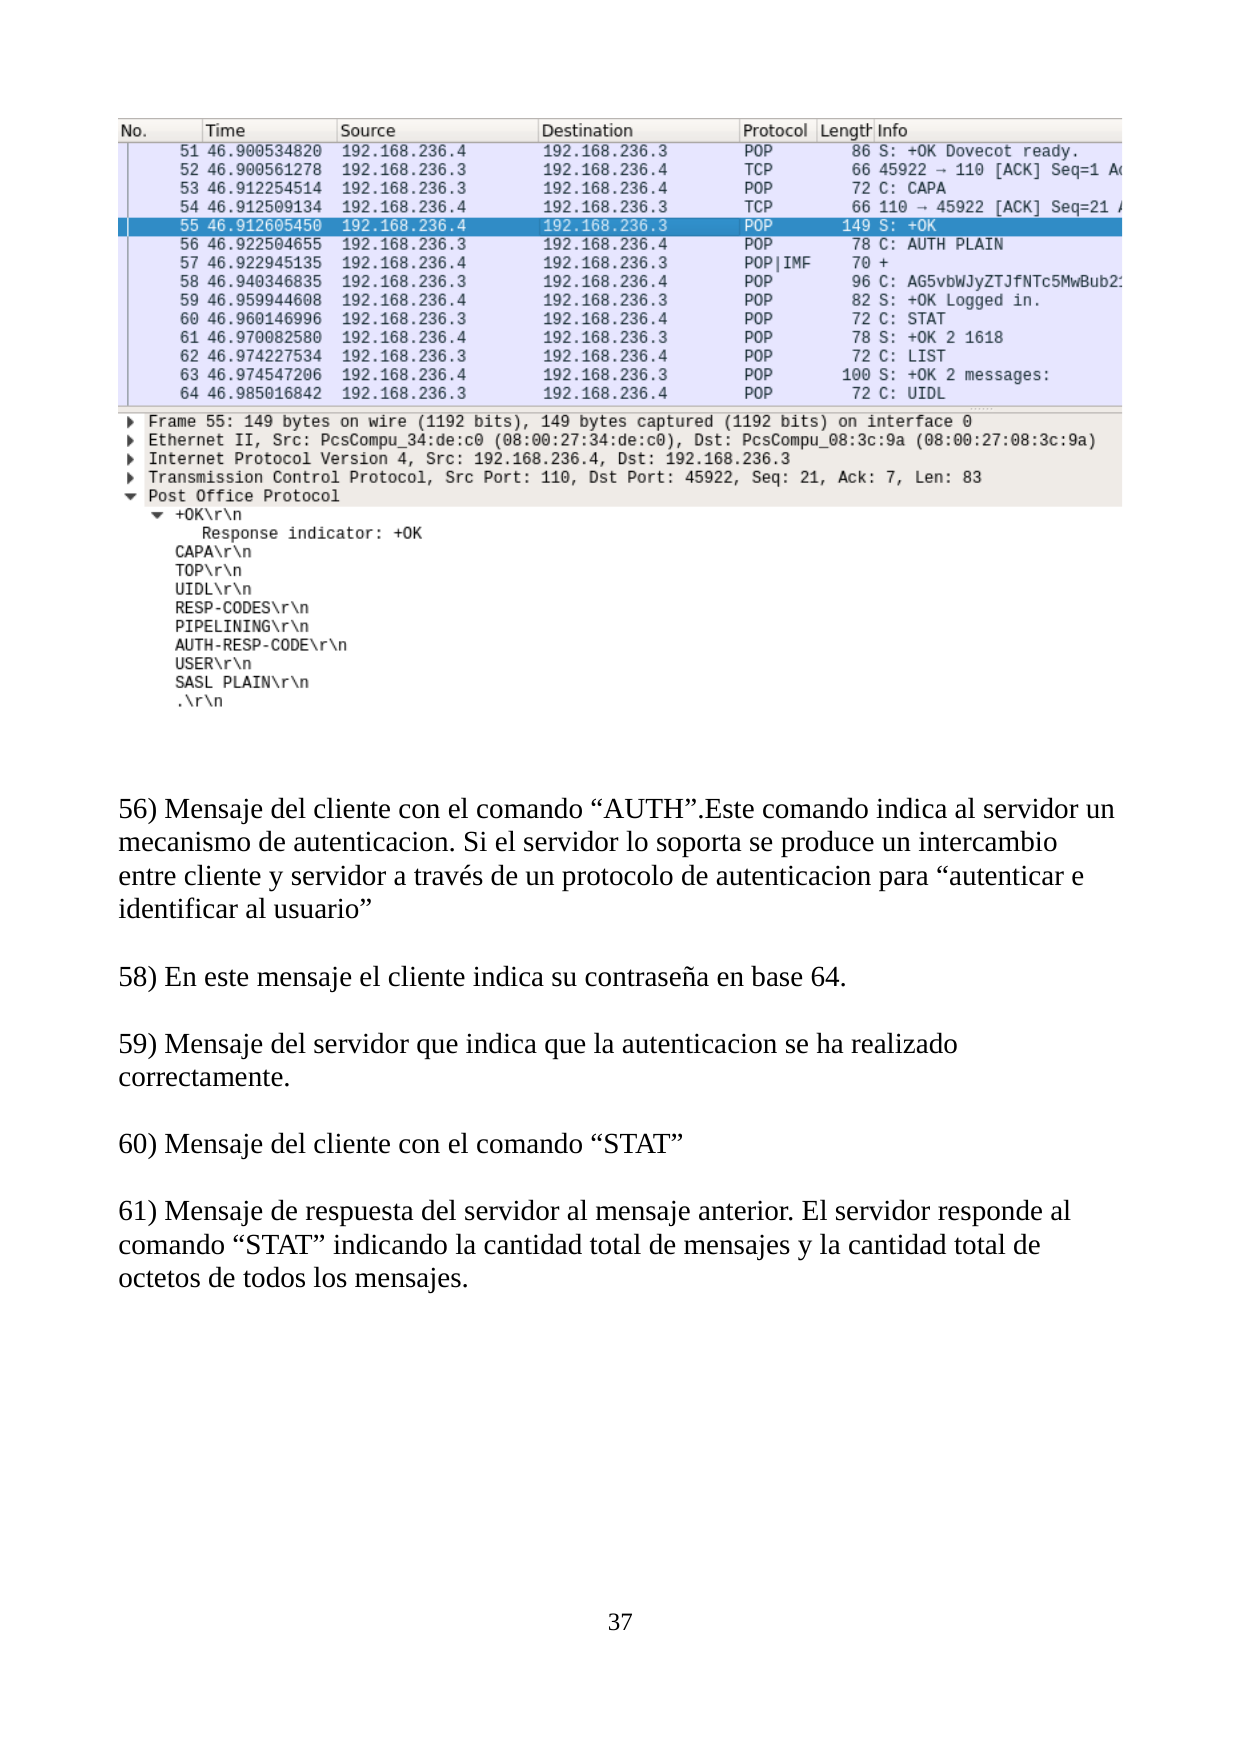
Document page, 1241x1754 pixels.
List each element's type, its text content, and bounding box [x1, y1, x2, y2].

text 59) Mensaje del servidor que indica que la autenticacion se ha realizado correctamente. [118, 1026, 1122, 1093]
picture [118, 118, 1123, 724]
text 58) En este mensaje el cliente indica su contraseña en base 64. [118, 959, 1122, 992]
text 56) Mensaje del cliente con el comando “AUTH”.Este comando indica al servidor un mecanismo de autenticacion. Si el servidor lo soporta se produce un intercambio entre cliente y servidor a través de un protocolo de autenticacion para “autenticar e identificar al usuario” [118, 791, 1122, 925]
text 61) Mensaje de respuesta del servidor al mensaje anterior. El servidor responde al comando “STAT” indicando la cantidad total de mensajes y la cantidad total de octetos de todos los mensajes. [118, 1193, 1122, 1294]
text 60) Mensaje del cliente con el comando “STAT” [118, 1126, 1122, 1160]
